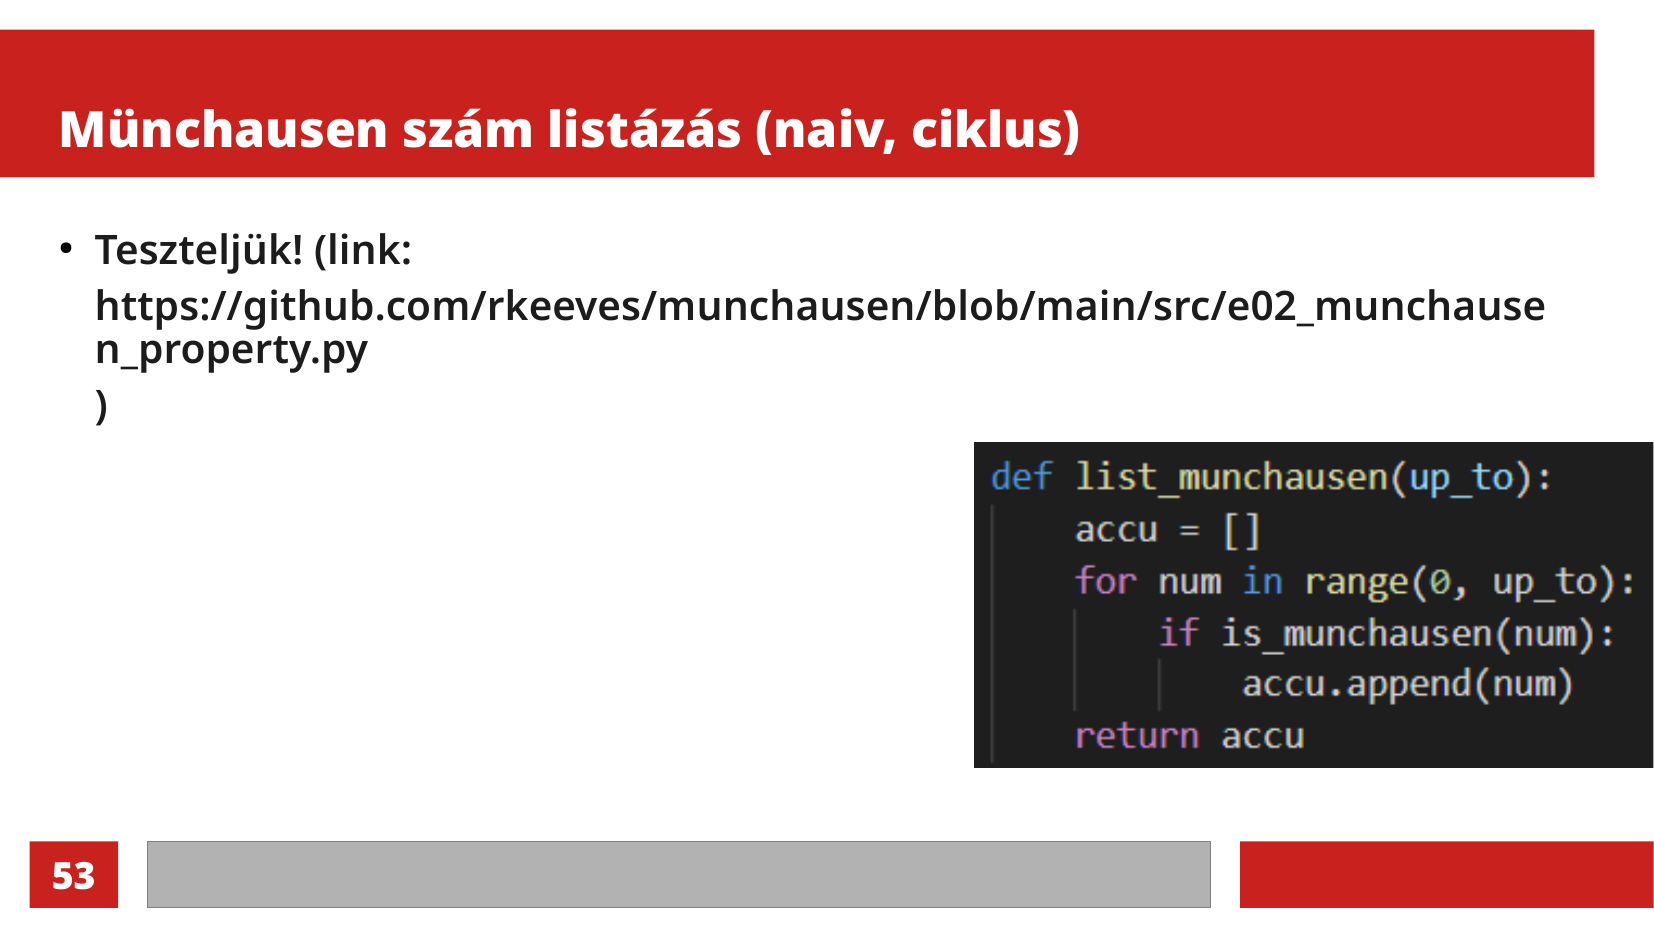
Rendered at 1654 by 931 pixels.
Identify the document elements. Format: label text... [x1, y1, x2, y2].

picture [974, 442, 1654, 768]
list Teszteljük! (link: https://github.com/rkeeves/munchausen/blob/main/src/e02_munchausen_property.py) [59, 221, 1565, 502]
title Münchausen szám listázás (naiv, ciklus) [59, 44, 1595, 163]
